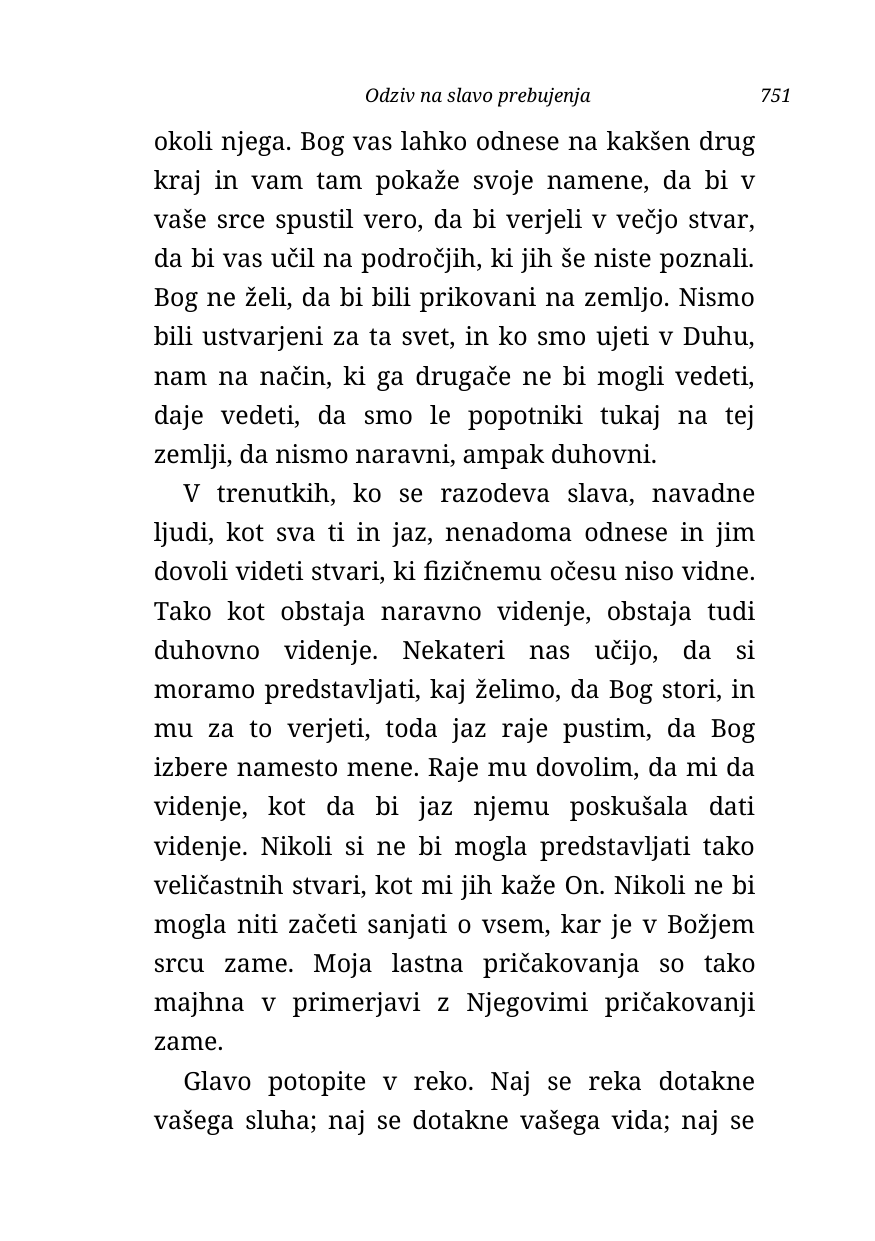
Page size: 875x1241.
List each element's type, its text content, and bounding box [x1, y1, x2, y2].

text okoli njega. Bog vas lahko odnese na kakšen drug kraj in vam tam pokaže svoje namene, da bi v vaše srce spustil vero, da bi verjeli v večjo stvar, da bi vas učil na področjih, ki jih še niste poznali. Bog ne želi, da bi bili prikovani na zemljo. Nismo bili ustvarjeni za ta svet, in ko smo ujeti v Duhu, nam na način, ki ga drugače ne bi mogli vedeti, daje vedeti, da smo le popotniki tukaj na tej zemlji, da nismo naravni, ampak duhovni. [153, 123, 756, 471]
text V trenutkih, ko se razodeva slava, navadne ljudi, kot sva ti in jaz, nenadoma odnese in jim dovoli videti stvari, ki fizičnemu očesu niso vidne. Tako kot obstaja naravno videnje, obstaja tudi duhovno videnje. Nekateri nas učijo, da si moramo predstavljati, kaj želimo, da Bog stori, in mu za to verjeti, toda jaz raje pustim, da Bog izbere namesto mene. Raje mu dovolim, da mi da videnje, kot da bi jaz njemu poskušala dati videnje. Nikoli si ne bi mogla predstavljati tako veličastnih stvari, kot mi jih kaže On. Nikoli ne bi mogla niti začeti sanjati o vsem, kar je v Božjem srcu zame. Moja lastna pričakovanja so tako majhna v primerjavi z Njegovimi pričakovanji zame. [153, 476, 756, 1058]
text Glavo potopite v reko. Naj se reka dotakne vašega sluha; naj se dotakne vašega vida; naj se [153, 1063, 756, 1136]
